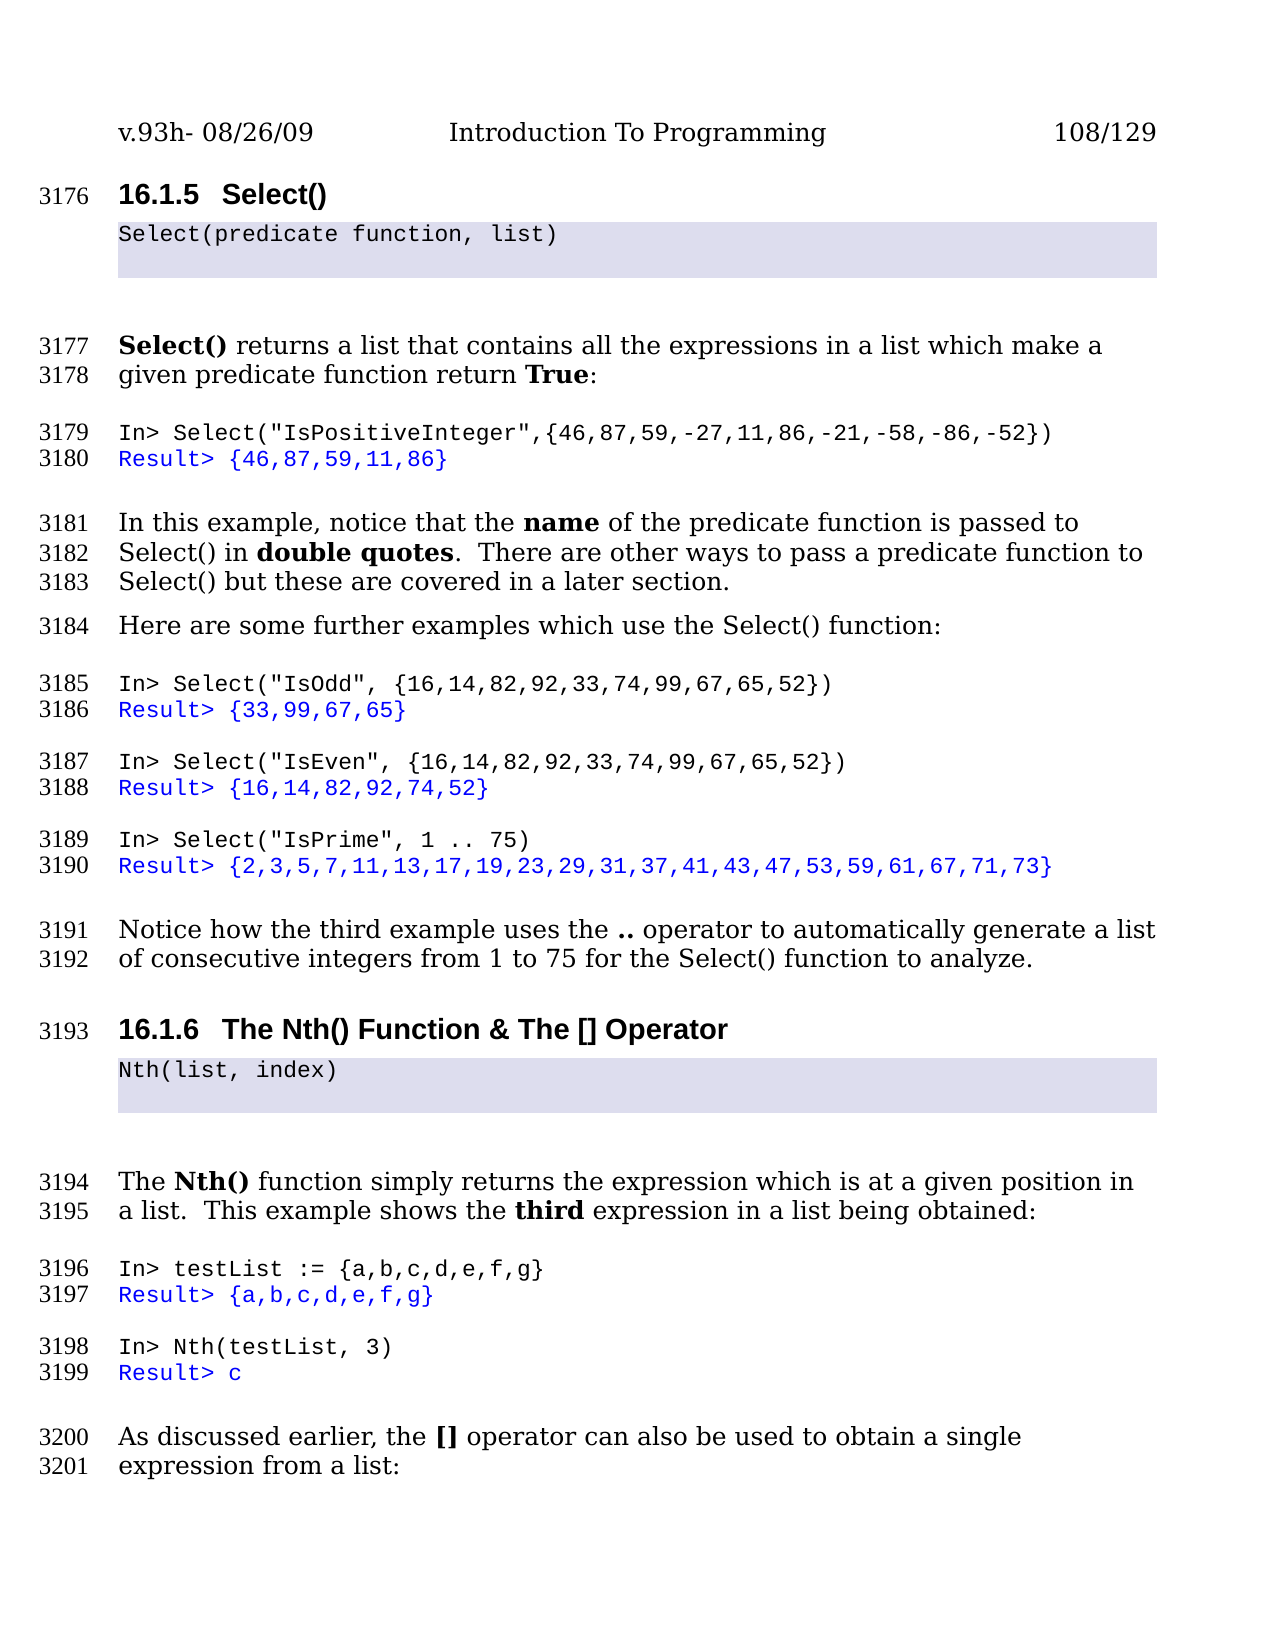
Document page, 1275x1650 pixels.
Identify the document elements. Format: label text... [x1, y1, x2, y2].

text Notice how the third example uses the .. operator to automatically generate a list of consecutive integers from 1 to 75 for the Select() function to analyze. [118, 915, 1157, 973]
text As discussed earlier, the [] operator can also be used to obtain a single expression from a list: [118, 1422, 1157, 1480]
text Result> {a,b,c,d,e,f,g} [118, 1283, 1157, 1309]
subtitle The Nth() Function & The [] Operator [118, 1012, 1157, 1046]
text In this example, notice that the name of the predicate function is passed to Select() in double quotes. There are other ways to pass a predicate function to Select() but these are covered in a later section. [118, 508, 1157, 596]
text Result> c [118, 1361, 1157, 1387]
text In> Nth(testList, 3) [118, 1335, 1157, 1361]
text In> Select("IsEven", {16,14,82,92,33,74,99,67,65,52}) [118, 750, 1157, 776]
table_header Nth(list, index) [118, 1058, 1157, 1113]
text Result> {46,87,59,11,86} [118, 447, 1157, 473]
table_header Select(predicate function, list) [118, 222, 1157, 278]
text Select() returns a list that contains all the expressions in a list which make a given predicate function return True: [118, 331, 1157, 389]
text Result> {16,14,82,92,74,52} [118, 776, 1157, 802]
text In> Select("IsPositiveInteger",{46,87,59,-27,11,86,-21,-58,-86,-52}) [118, 422, 1157, 447]
text In> Select("IsOdd", {16,14,82,92,33,74,99,67,65,52}) [118, 672, 1157, 698]
text Here are some further examples which use the Select() function: [118, 611, 1157, 640]
subtitle Select() [118, 177, 1157, 210]
text In> testList := {a,b,c,d,e,f,g} [118, 1257, 1157, 1283]
text The Nth() function simply returns the expression which is at a given position in a list. This example shows the third expression in a list being obtained: [118, 1166, 1157, 1225]
text Result> {33,99,67,65} [118, 698, 1157, 724]
text In> Select("IsPrime", 1 .. 75) [118, 828, 1157, 854]
text Result> {2,3,5,7,11,13,17,19,23,29,31,37,41,43,47,53,59,61,67,71,73} [118, 854, 1157, 880]
